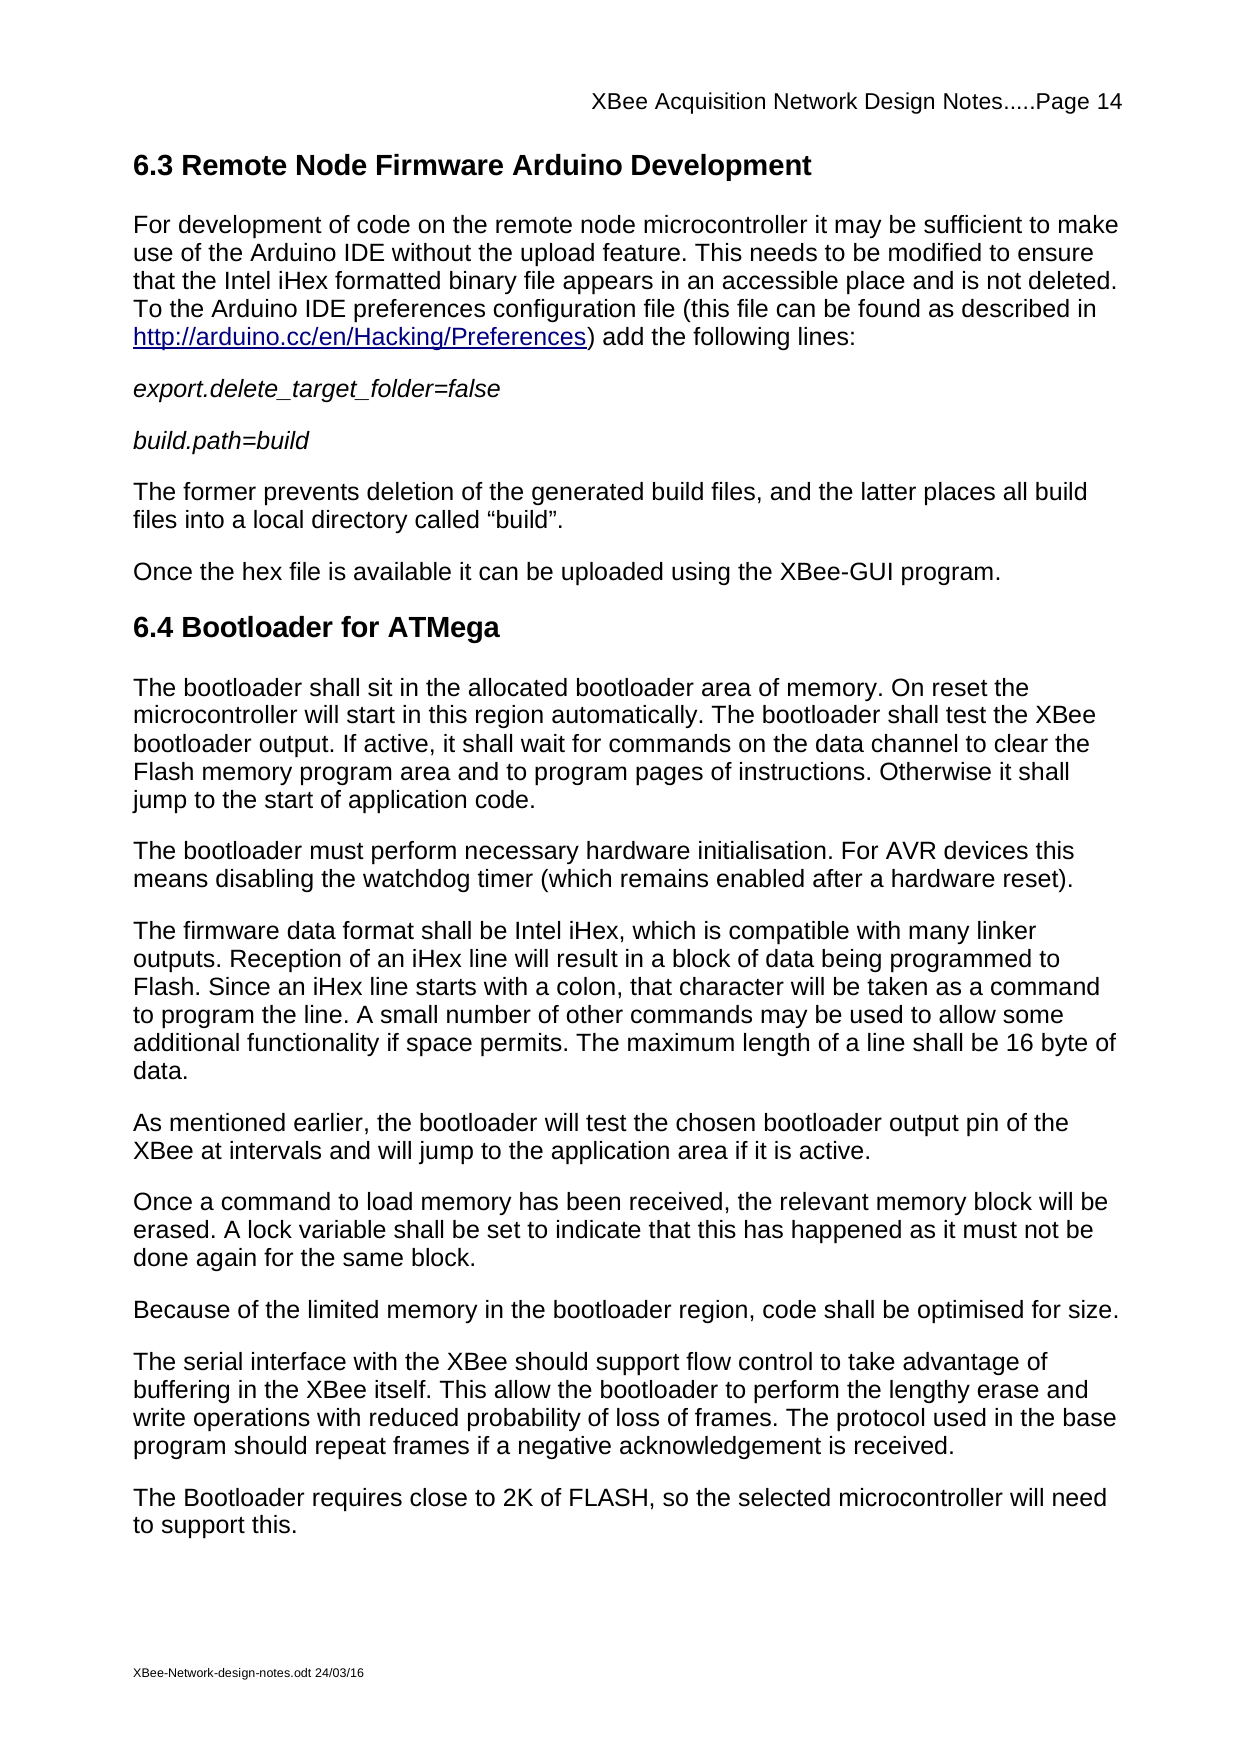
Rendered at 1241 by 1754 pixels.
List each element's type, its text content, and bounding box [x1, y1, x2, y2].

text The bootloader must perform necessary hardware initialisation. For AVR devices this means disabling the watchdog timer (which remains enabled after a hardware reset). [133, 837, 1123, 893]
text As mentioned earlier, the bootloader will test the chosen bootloader output pin of the XBee at intervals and will jump to the application area if it is active. [133, 1109, 1123, 1165]
text For development of code on the remote node microcontroller it may be sufficient to make use of the Arduino IDE without the upload feature. This needs to be modified to ensure that the Intel iHex formatted binary file appears in an accessible place and is not deleted. To the Arduino IDE preferences configuration file (this file can be found as described in http://arduino.cc/en/Hacking/Preferences) add the following lines: [133, 211, 1123, 351]
text The Bootloader requires close to 2K of FLASH, so the selected microcontroller will need to support this. [133, 1483, 1123, 1539]
text Once a command to load memory has been received, the relevant memory block will be erased. A lock variable shall be set to indicate that this has happened as it must not be done again for the same block. [133, 1188, 1123, 1272]
text Once the hex file is available it can be uploaded using the XBee-GUI program. [133, 558, 1123, 586]
text The bootloader shall sit in the allocated bootloader area of memory. On reset the microcontroller will start in this region automatically. The bootloader shall test the XBee bootloader output. If active, it shall wait for commands on the data channel to clear the Flash memory program area and to program pages of instructions. Otherwise it shall jump to the start of application code. [133, 673, 1123, 813]
text build.path=build [133, 427, 1123, 455]
subtitle Bootloader for ATMega [133, 611, 1123, 643]
subtitle Remote Node Firmware Arduino Development [133, 149, 1123, 181]
text The serial interface with the XBee should support flow control to take advantage of buffering in the XBee itself. This allow the bootloader to perform the lengthy erase and write operations with reduced probability of loss of frames. The protocol used in the base program should repeat frames if a negative acknowledgement is received. [133, 1348, 1123, 1460]
text The former prevents deletion of the generated build files, and the latter places all build files into a local directory called “build”. [133, 478, 1123, 534]
text Because of the limited memory in the bootloader region, code shall be optimised for size. [133, 1296, 1123, 1324]
text The firmware data format shall be Intel iHex, which is compatible with many linker outputs. Reception of an iHex line will result in a block of data being programmed to Flash. Since an iHex line starts with a colon, that character will be taken as a command to program the line. A small number of other commands may be used to allow some additional functionality if space permits. The maximum length of a line shall be 16 byte of data. [133, 917, 1123, 1085]
text export.delete_target_folder=false [133, 375, 1123, 403]
